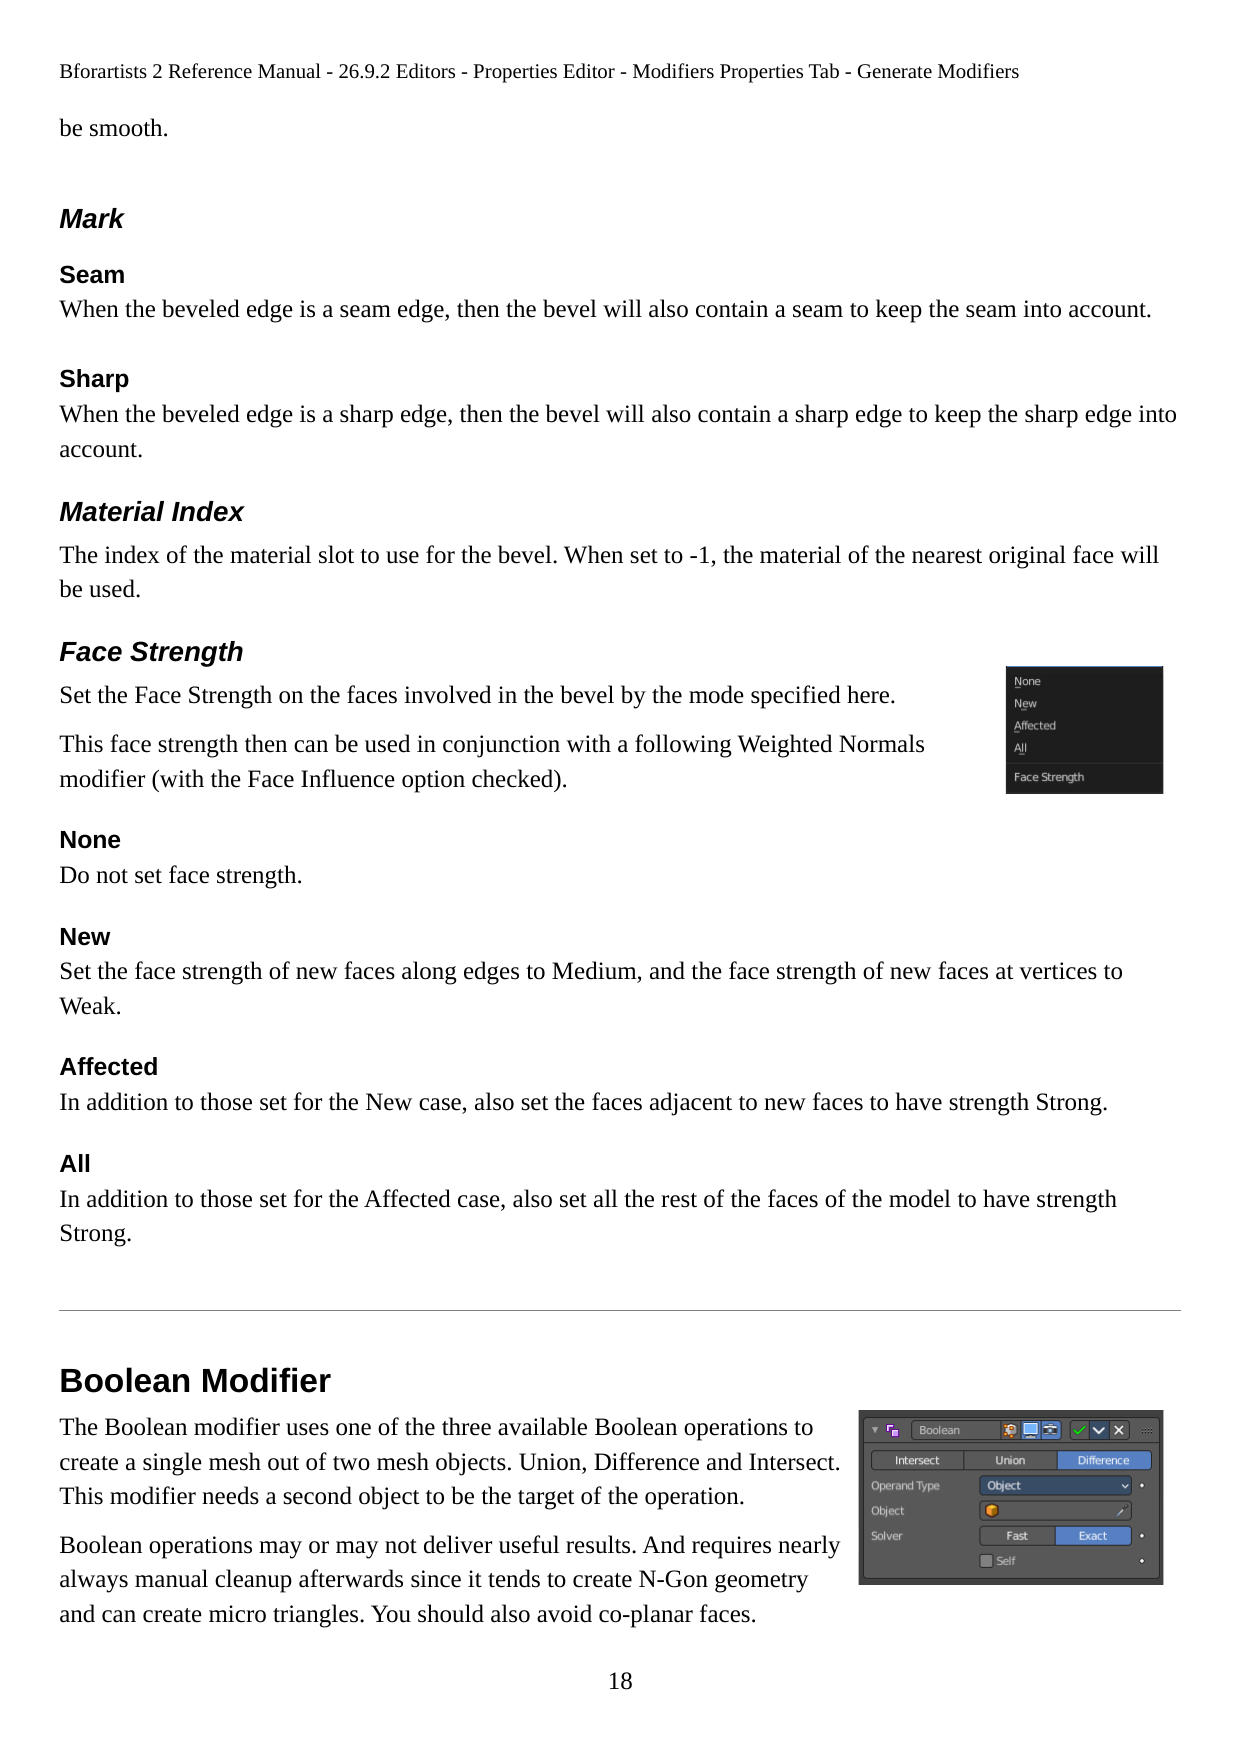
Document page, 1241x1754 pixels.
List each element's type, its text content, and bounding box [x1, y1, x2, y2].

subtitle Face Strength [59, 636, 1181, 668]
subtitle All [59, 1149, 1181, 1177]
text When the beveled edge is a sharp edge, then the bevel will also contain a sharp edge to keep the sharp edge into account. [59, 399, 1181, 463]
text Set the Face Strength on the faces involved in the bevel by the mode specified here. [59, 680, 1005, 709]
text Do not set face strength. [59, 860, 1181, 889]
subtitle Sharp [59, 364, 1181, 393]
text When the beveled edge is a seam edge, then the bevel will also contain a seam to keep the seam into account. [59, 294, 1181, 323]
subtitle Affected [59, 1052, 1181, 1081]
picture [1005, 666, 1164, 794]
text This face strength then can be used in conjunction with a following Weighted Normals modifier (with the Face Influence option checked). [59, 729, 1005, 792]
subtitle Material Index [59, 495, 1181, 527]
text be smooth. [59, 113, 1181, 141]
text Set the face strength of new faces along edges to Medium, and the face strength of new faces at vertices to Weak. [59, 956, 1181, 1020]
text In addition to those set for the New case, also set the faces adjacent to new faces to have strength Strong. [59, 1087, 1181, 1116]
subtitle None [59, 825, 1181, 854]
text In addition to those set for the Affected case, also set all the rest of the faces of the model to have strength Strong. [59, 1184, 1181, 1247]
subtitle Mark [59, 203, 1181, 235]
picture [858, 1410, 1164, 1585]
text The Boolean modifier uses one of the three available Boolean operations to create a single mesh out of two mesh objects. Union, Difference and Intersect. This modifier needs a second object to be the target of the operation. [59, 1412, 858, 1510]
subtitle Boolean Modifier [59, 1361, 1181, 1399]
text Boolean operations may or may not deliver useful results. And requires nearly always manual cleanup afterwards since it tends to create N-Gon geometry and can create micro triangles. You should also avoid co-planar faces. [59, 1530, 1181, 1628]
text The index of the material slot to use for the bevel. When set to -1, the material of the nearest original face will be used. [59, 540, 1181, 603]
subtitle Seam [59, 260, 1181, 288]
subtitle New [59, 922, 1181, 950]
